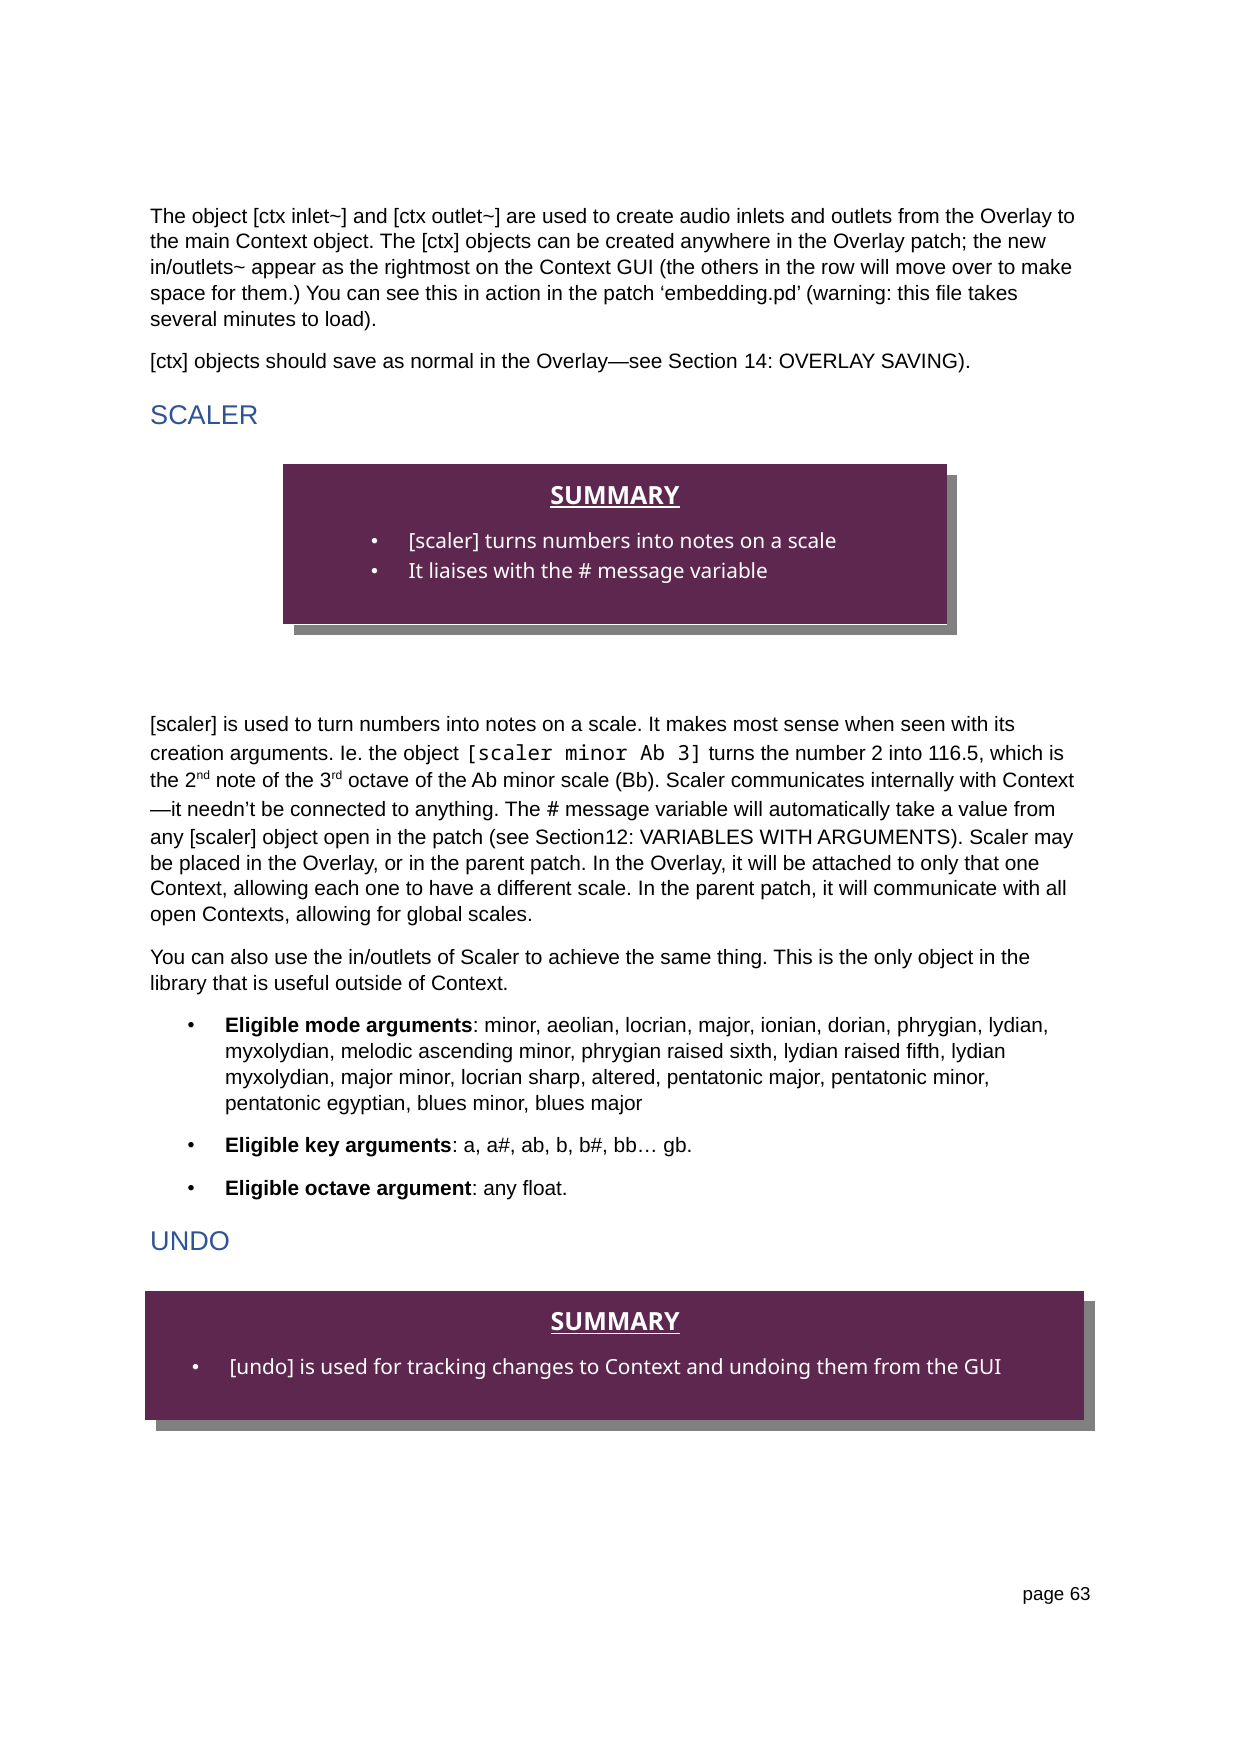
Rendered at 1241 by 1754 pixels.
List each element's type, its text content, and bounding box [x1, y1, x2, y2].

text [ctx] objects should save as normal in the Overlay—see Section 14: OVERLAY SAVING). [150, 349, 1090, 373]
text The object [ctx inlet~] and [ctx outlet~] are used to create audio inlets and outlets from the Overlay to the main Context object. The [ctx] objects can be created anywhere in the Overlay patch; the new in/outlets~ appear as the rightmost on the Context GUI (the others in the row will move over to make space for them.) You can see this in action in the patch ‘embedding.pd’ (warning: this file takes several minutes to load). [150, 203, 1090, 331]
list [scaler] turns numbers into notes on a scale [371, 526, 938, 554]
list Eligible mode arguments: minor, aeolian, locrian, major, ionian, dorian, phrygian, lydian, myxolydian, melodic ascending minor, phrygian raised sixth, lydian raised fifth, lydian myxolydian, major minor, locrian sharp, altered, pentatonic major, pentatonic minor, pentatonic egyptian, blues minor, blues major [187, 1013, 1090, 1114]
list Eligible key arguments: a, a#, ab, b, b#, bb… gb. [187, 1133, 1090, 1157]
subtitle SUMMARY [154, 1304, 1075, 1338]
subtitle UNDO [150, 1225, 1090, 1256]
list [undo] is used for tracking changes to Context and undoing them from the GUI [192, 1352, 1075, 1381]
list Eligible octave argument: any float. [187, 1176, 1090, 1199]
list It liaises with the # message variable [371, 557, 938, 585]
subtitle SUMMARY [292, 477, 938, 511]
text [scaler] is used to turn numbers into notes on a scale. It makes most sense when seen with its creation arguments. Ie. the object [scaler minor Ab 3] turns the number 2 into 116.5, which is the 2nd note of the 3rd octave of the Ab minor scale (Bb). Scaler communicates internally with Context—it needn’t be connected to anything. The # message variable will automatically take a value from any [scaler] object open in the patch (see Section12: VARIABLES WITH ARGUMENTS). Scaler may be placed in the Overlay, or in the parent patch. In the Overlay, it will be attached to only that one Context, allowing each one to have a different scale. In the parent patch, it will communicate with all open Contexts, allowing for global scales. [150, 712, 1090, 926]
text You can also use the in/outlets of Scaler to achieve the same thing. This is the only object in the library that is useful outside of Context. [150, 944, 1090, 994]
subtitle SCALER [150, 399, 1090, 430]
